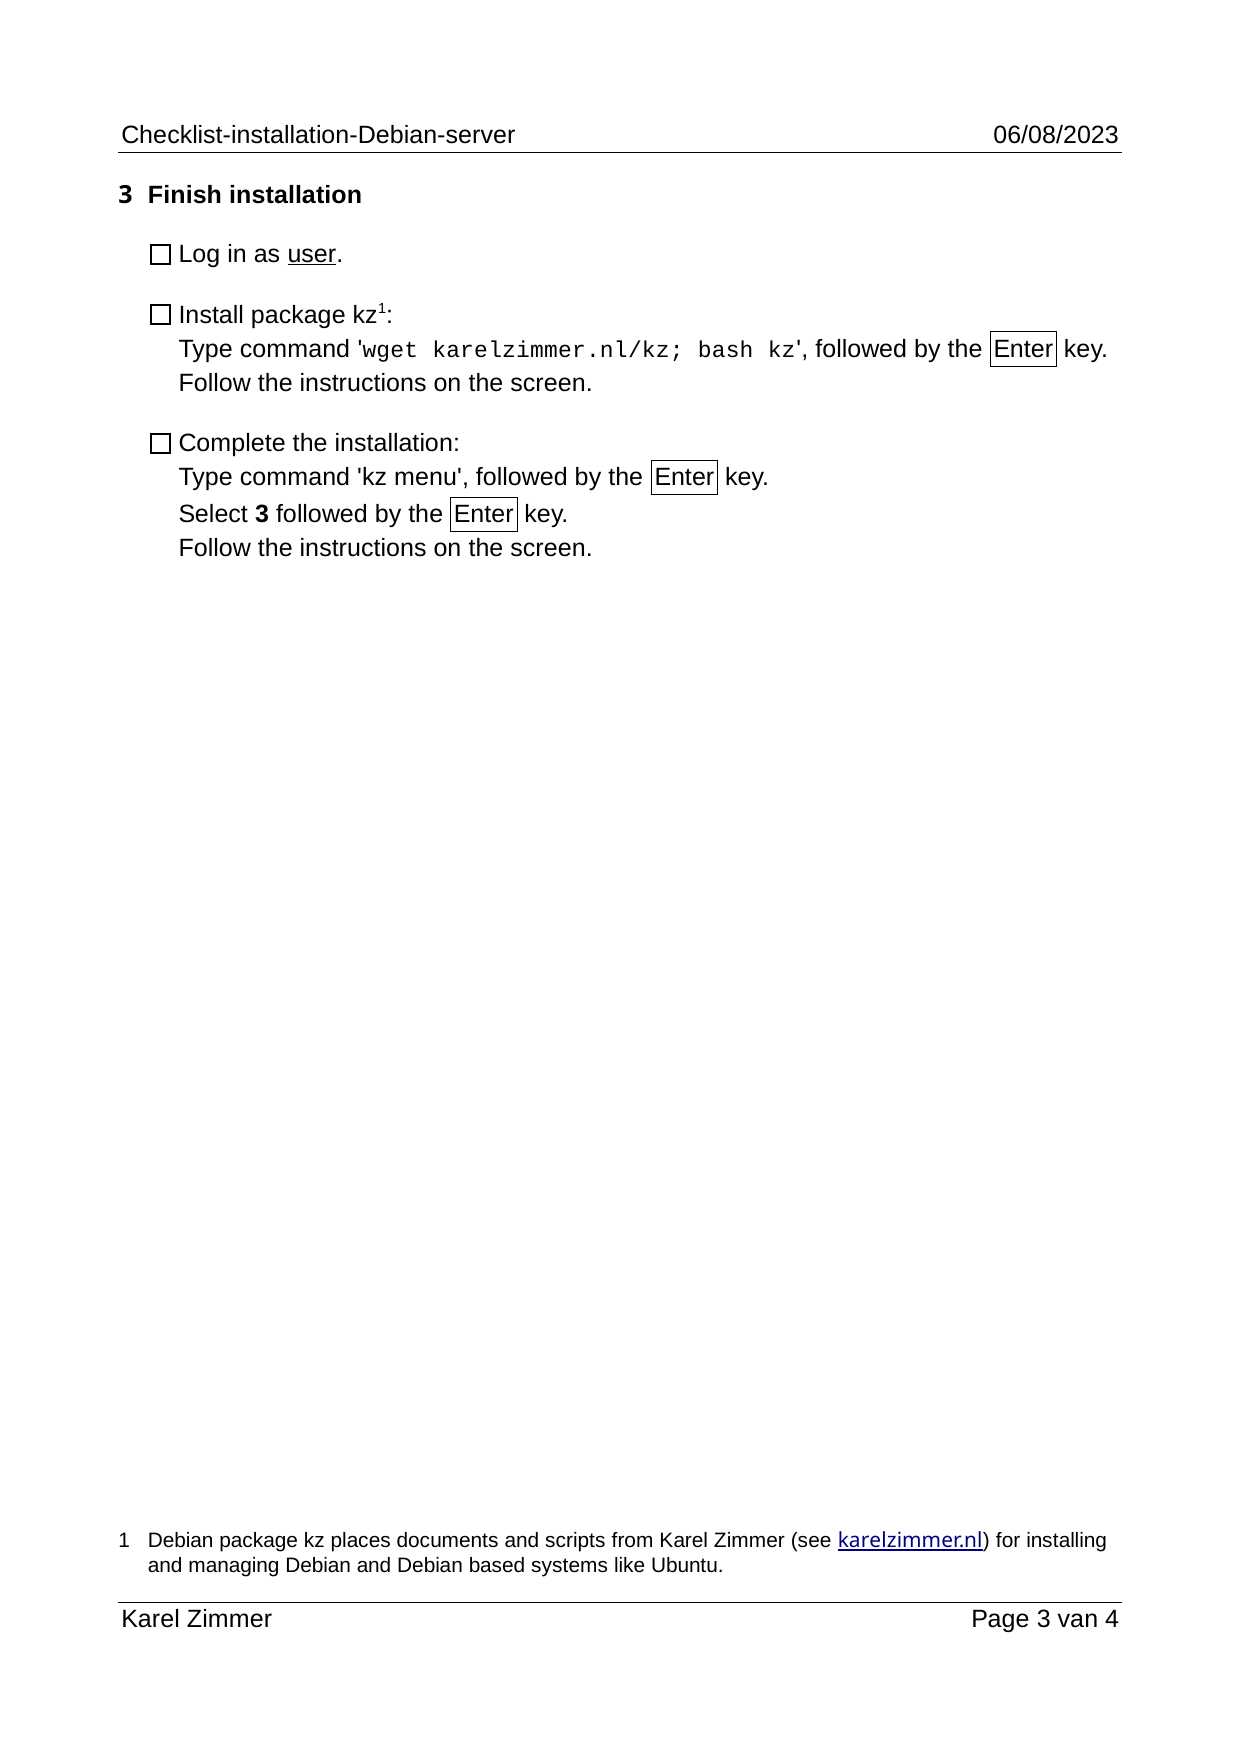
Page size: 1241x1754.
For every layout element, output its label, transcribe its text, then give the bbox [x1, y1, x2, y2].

table_cell Follow the instructions on the screen. [177, 368, 1122, 398]
table_cell Follow the instructions on the screen. [177, 533, 1122, 563]
table_cell [177, 398, 1122, 428]
table_cell [118, 330, 142, 367]
table_cell Type command 'kz menu', followed by the Enter key. [177, 458, 1122, 496]
list Finish installation [118, 177, 1122, 211]
table_cell [142, 330, 177, 367]
table_cell [118, 458, 142, 496]
table_cell [142, 428, 177, 458]
table_cell Select 3 followed by the Enter key. [177, 496, 1122, 533]
table_cell [142, 398, 177, 428]
table_cell [142, 368, 177, 398]
table_cell [118, 496, 142, 533]
table_cell Type command 'wget karelzimmer.nl/kz; bash kz', followed by the Enter key. [177, 330, 1122, 367]
table_cell Complete the installation: [177, 428, 1122, 458]
table_cell [118, 398, 142, 428]
table_cell [142, 533, 177, 563]
table_cell [142, 300, 177, 330]
table_cell [118, 368, 142, 398]
table_cell [118, 533, 142, 563]
table_cell [142, 496, 177, 533]
table_header [142, 239, 177, 269]
table_cell [118, 300, 142, 330]
table_cell Install package kz: [177, 300, 1122, 330]
table_cell [118, 428, 142, 458]
table_header [118, 239, 142, 269]
table_cell [142, 458, 177, 496]
table_cell [142, 269, 177, 300]
table_header Log in as USER. [177, 239, 1122, 269]
table_cell [177, 269, 1122, 300]
table_cell [118, 269, 142, 300]
